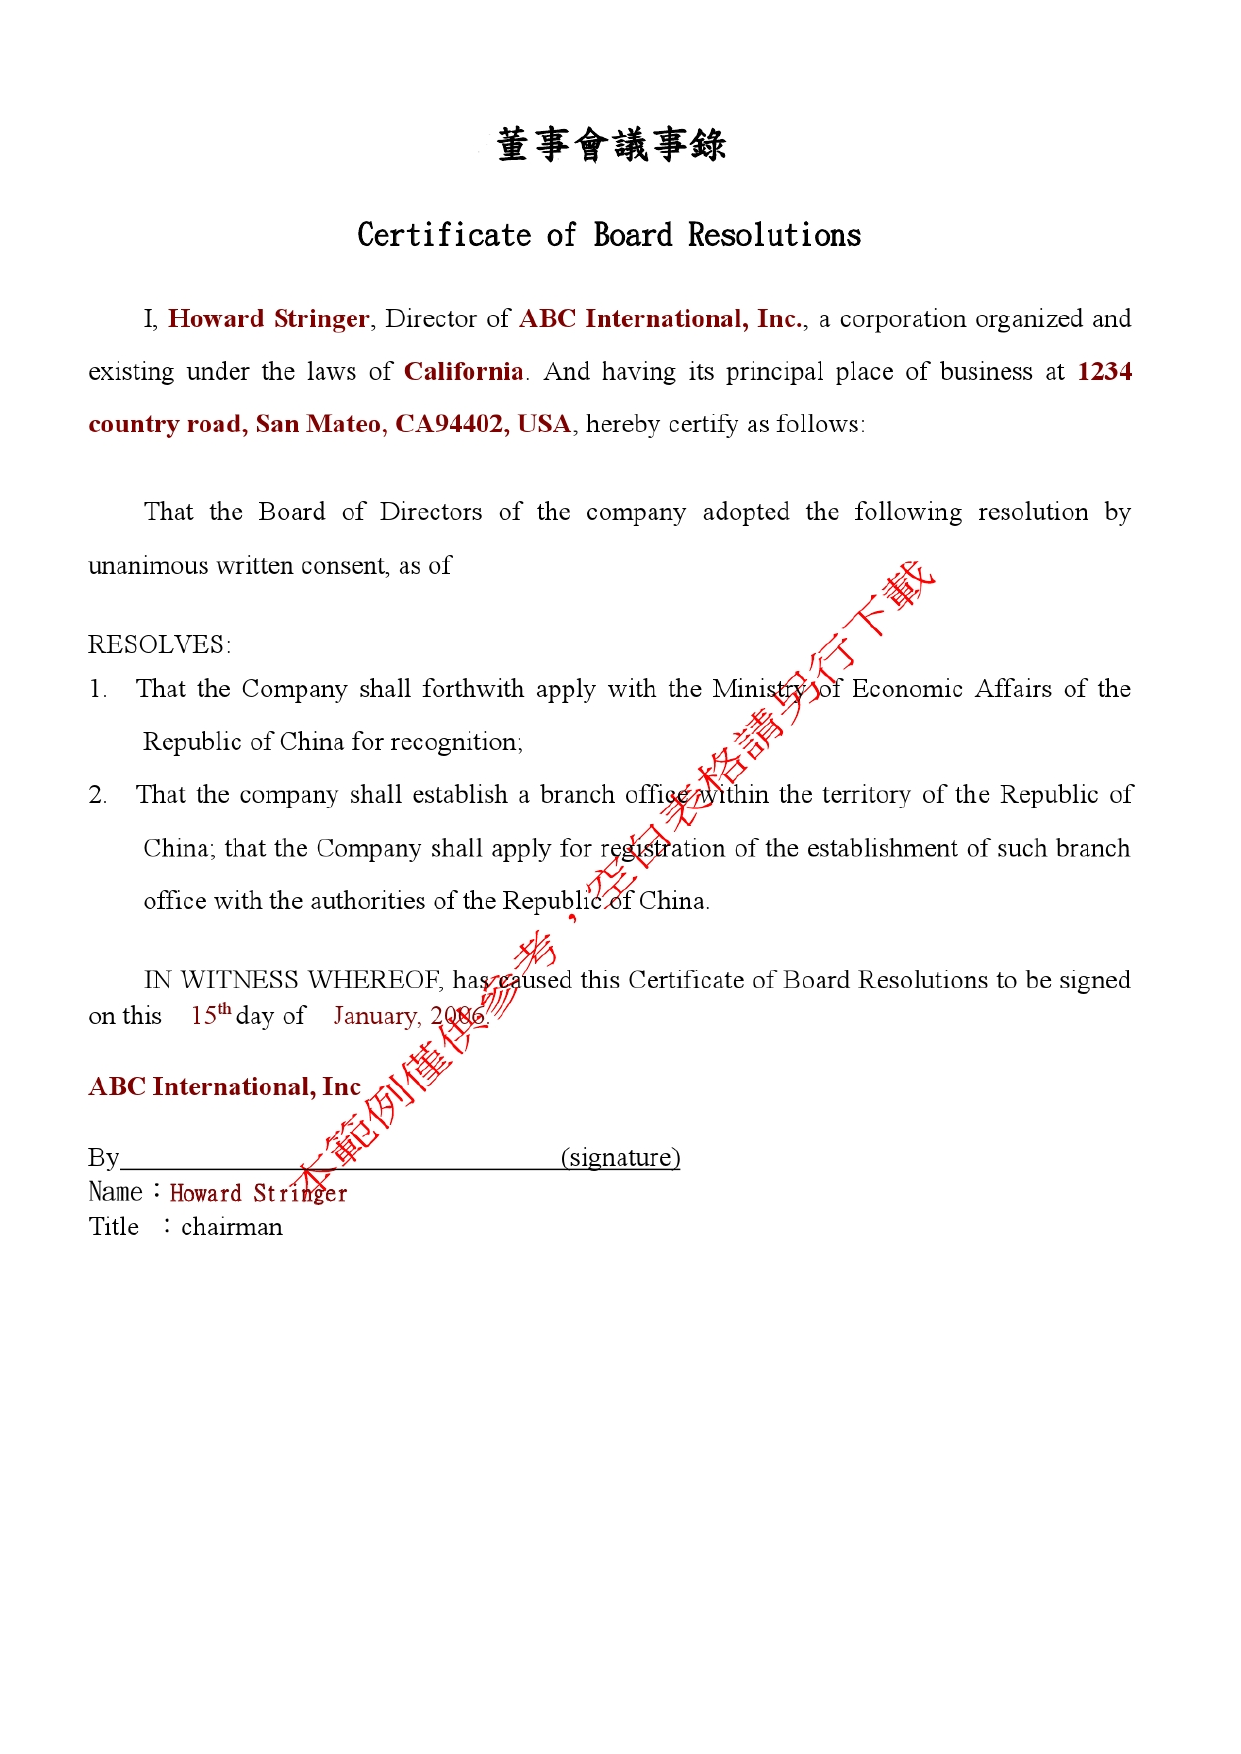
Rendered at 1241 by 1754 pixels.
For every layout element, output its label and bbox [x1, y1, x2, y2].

picture [35, 38, 1205, 1691]
